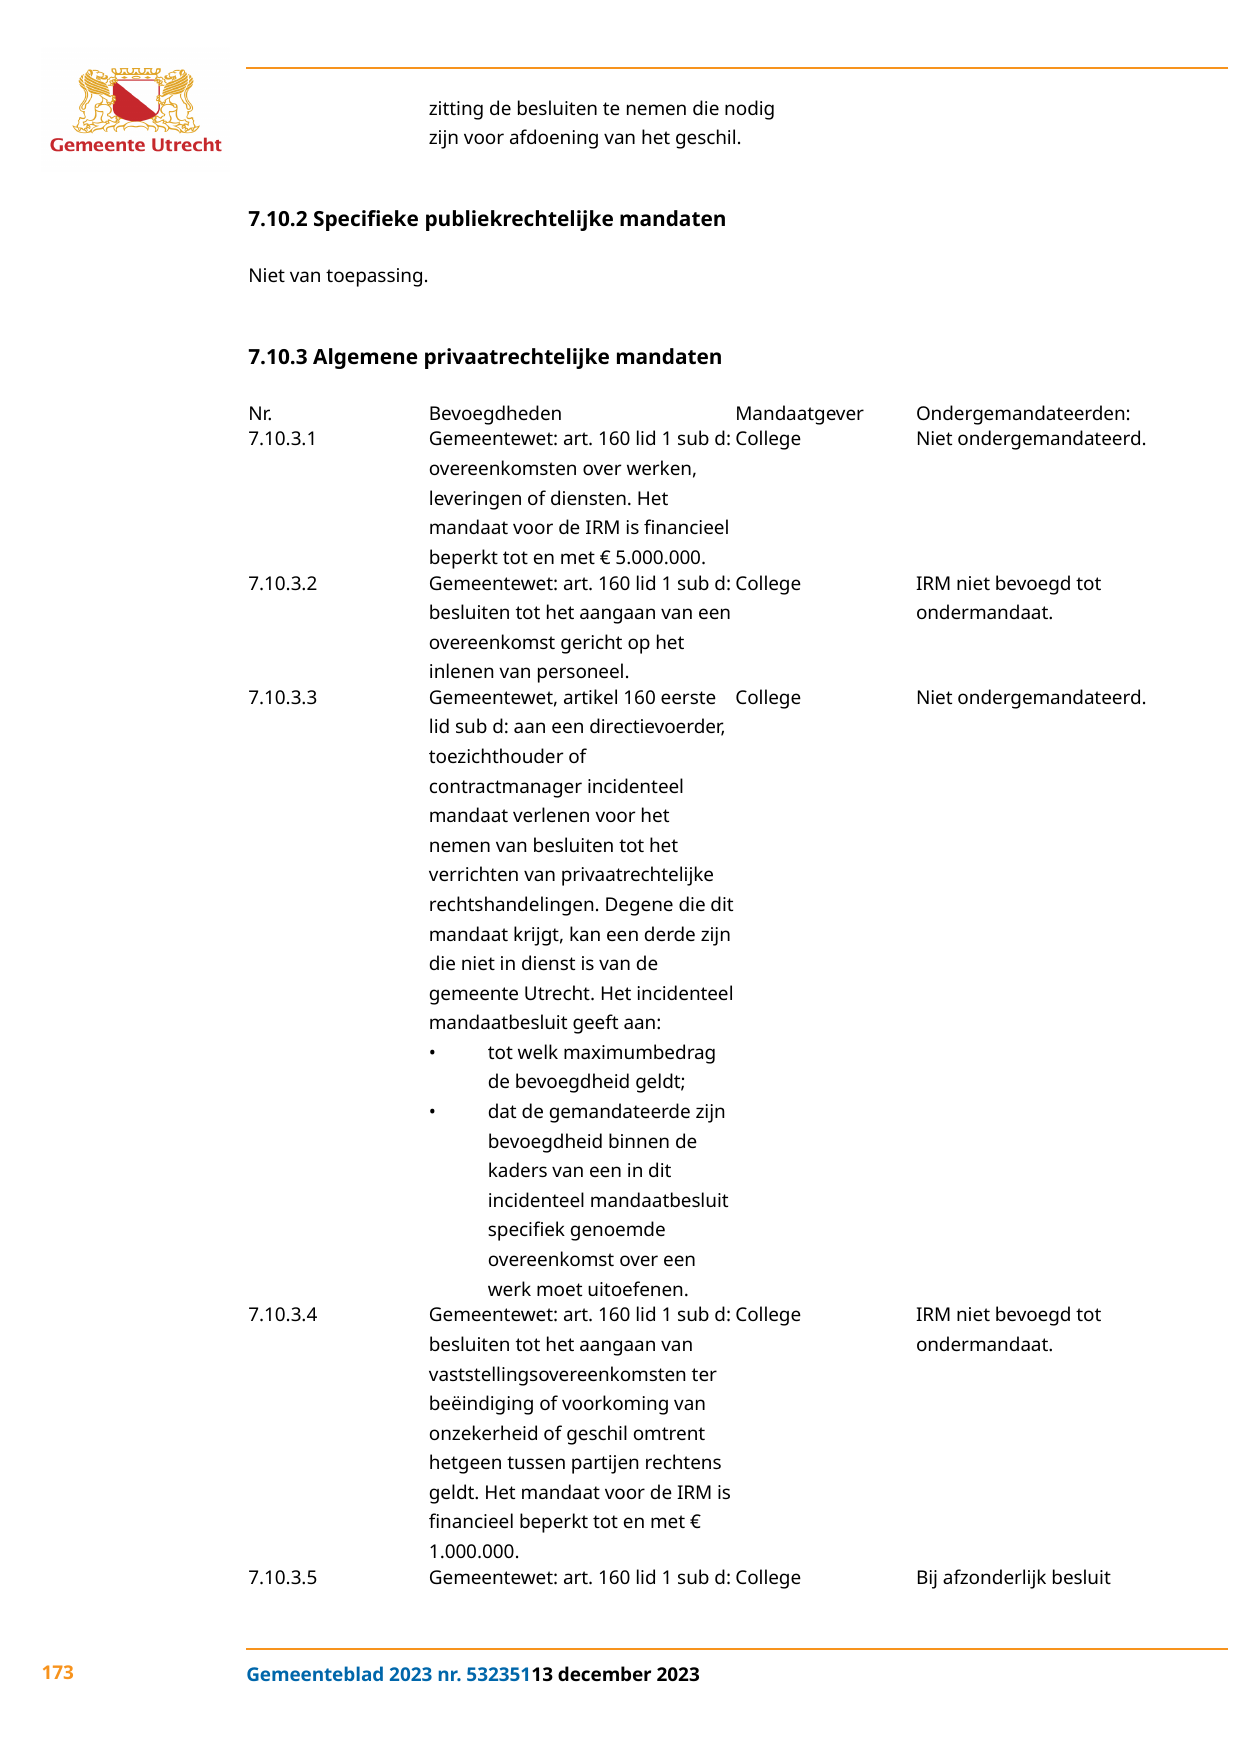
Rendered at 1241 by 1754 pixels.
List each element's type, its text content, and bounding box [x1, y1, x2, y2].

table_header Bevoegdheden [429, 400, 735, 426]
table_cell [782, 95, 963, 150]
text 7.10.2 Specifieke publiekrechtelijke mandaten [248, 204, 1152, 232]
table_cell Bij afzonderlijk besluit [916, 1564, 1152, 1590]
table_cell Gemeentewet: art. 160 lid 1 sub d: [429, 1564, 735, 1590]
text 7.10.3 Algemene privaatrechtelijke mandaten [248, 342, 1152, 370]
table_cell College [735, 570, 916, 684]
table_cell College [735, 684, 916, 1302]
table_cell Gemeentewet: art. 160 lid 1 sub d: besluiten tot het aangaan van vaststellingsovereenkomsten ter beëindiging of voorkoming van onzekerheid of geschil omtrent hetgeen tussen partijen rechtens geldt. Het mandaat voor de IRM is financieel beperkt tot en met € 1.000.000. [429, 1302, 735, 1564]
table_cell Niet ondergemandateerd. [916, 426, 1152, 570]
table_cell College [735, 1564, 916, 1590]
table_cell College [735, 426, 916, 570]
table_header Ondergemandateerden: [916, 400, 1152, 426]
table_cell [248, 95, 429, 150]
table_header Mandaatgever [735, 400, 916, 426]
table_cell Gemeentewet, artikel 160 eerste lid sub d: aan een directievoerder, toezichthouder of contractmanager incidenteel mandaat verlenen voor het nemen van besluiten tot het verrichten van privaatrechtelijke rechtshandelingen. Degene die dit mandaat krijgt, kan een derde zijn die niet in dienst is van de gemeente Utrecht. Het incidenteel mandaatbesluit geeft aan: tot welk maximumbedrag de bevoegdheid geldt; dat de gemandateerde zijn bevoegdheid binnen de kaders van een in dit incidenteel mandaatbesluit specifiek genoemde overeenkomst over een werk moet uitoefenen. [429, 684, 735, 1302]
table_cell 7.10.3.2 [248, 570, 429, 684]
table_cell Niet ondergemandateerd. [916, 684, 1152, 1302]
table_cell [963, 95, 1152, 150]
table_header Nr. [248, 400, 429, 426]
table_cell 7.10.3.3 [248, 684, 429, 1302]
picture [41, 47, 231, 172]
table_cell IRM niet bevoegd tot ondermandaat. [916, 1302, 1152, 1564]
table_cell 7.10.3.4 [248, 1302, 429, 1564]
text Niet van toepassing. [248, 262, 1152, 287]
table_cell 7.10.3.5 [248, 1564, 429, 1590]
table_cell zitting de besluiten te nemen die nodig zijn voor afdoening van het geschil. [429, 95, 782, 150]
table_cell 7.10.3.1 [248, 426, 429, 570]
table_cell Gemeentewet: art. 160 lid 1 sub d: besluiten tot het aangaan van een overeenkomst gericht op het inlenen van personeel. [429, 570, 735, 684]
table_cell Gemeentewet: art. 160 lid 1 sub d: overeenkomsten over werken, leveringen of diensten. Het mandaat voor de IRM is financieel beperkt tot en met € 5.000.000. [429, 426, 735, 570]
table_cell IRM niet bevoegd tot ondermandaat. [916, 570, 1152, 684]
table_cell College [735, 1302, 916, 1564]
